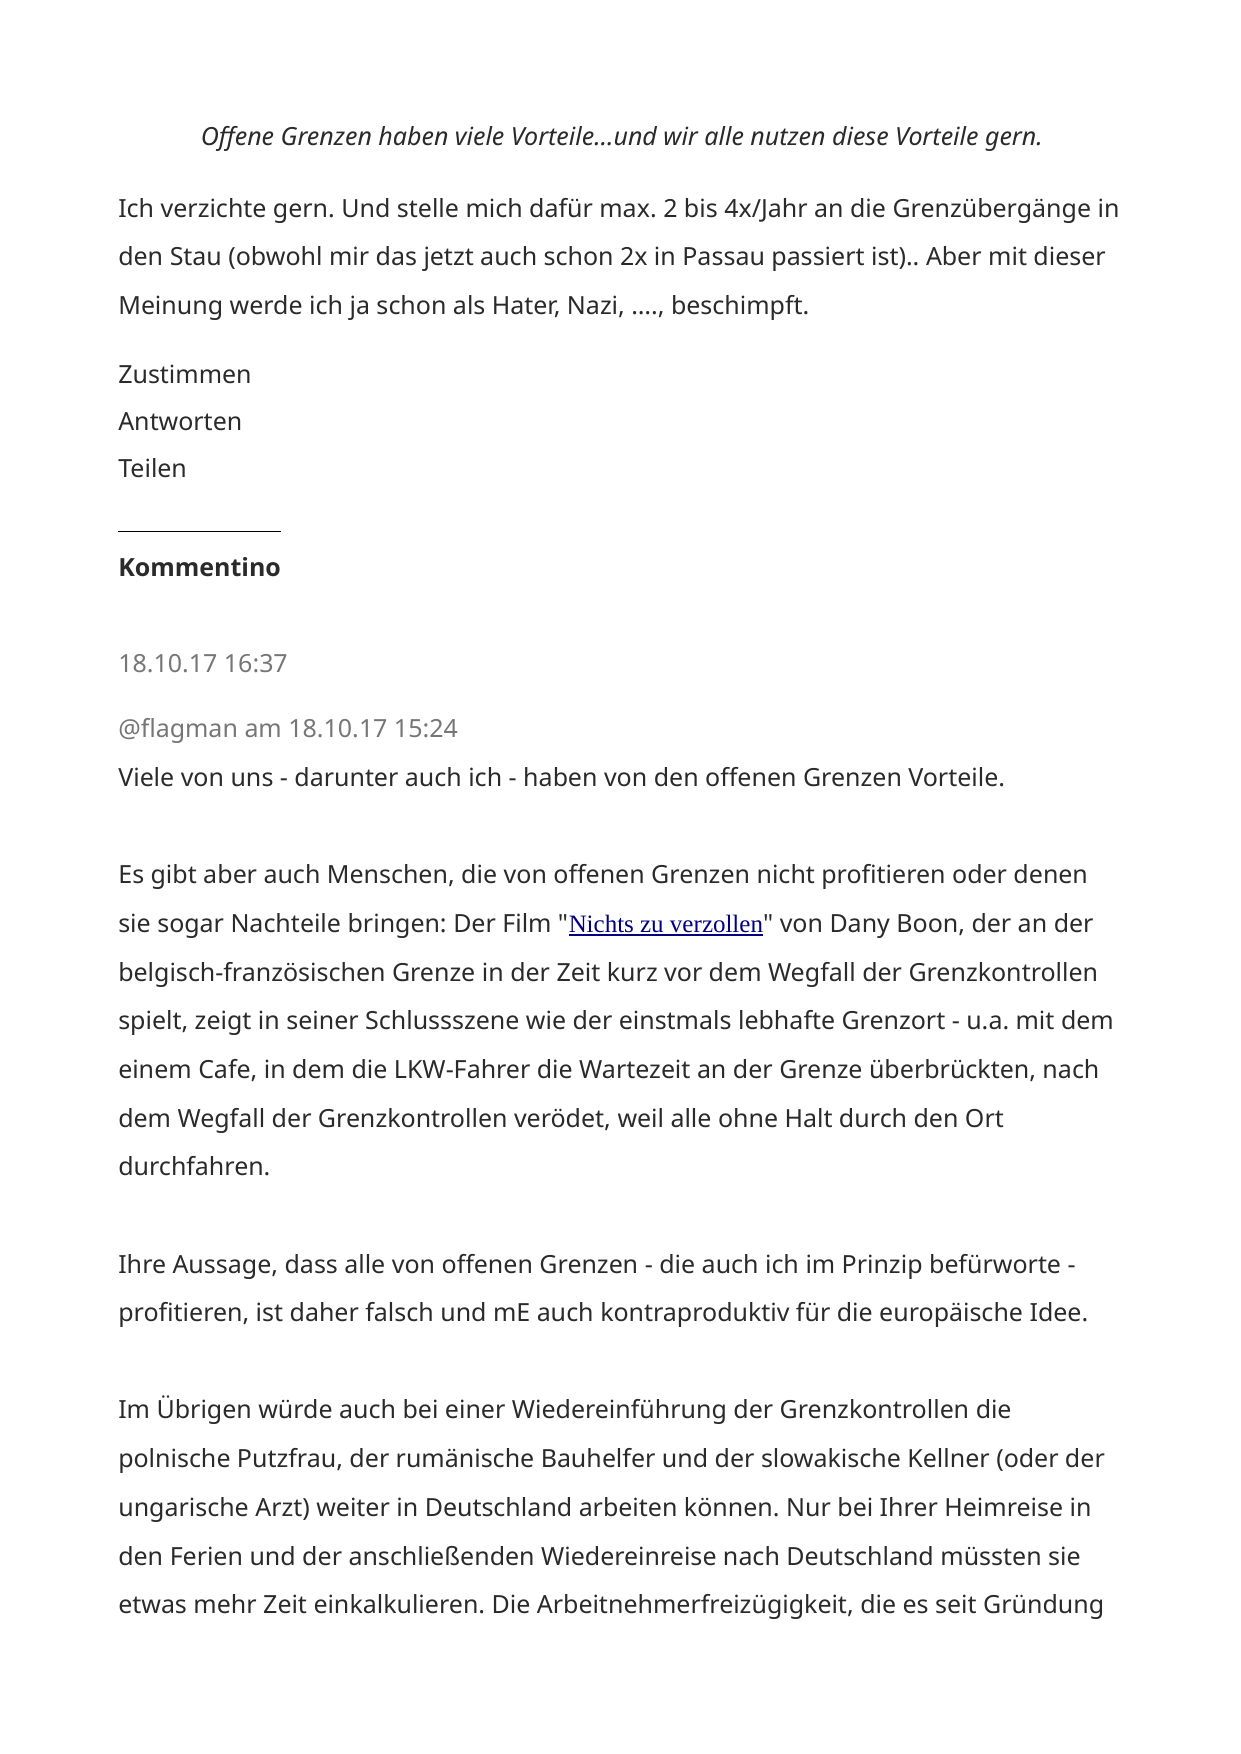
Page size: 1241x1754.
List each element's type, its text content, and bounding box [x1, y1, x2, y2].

text @flagman am 18.10.17 15:24 Viele von uns - darunter auch ich - haben von den offenen Grenzen Vorteile. Es gibt aber auch Menschen, die von offenen Grenzen nicht profitieren oder denen sie sogar Nachteile bringen: Der Film "Nichts zu verzollen" von Dany Boon, der an der belgisch-französischen Grenze in der Zeit kurz vor dem Wegfall der Grenzkontrollen spielt, zeigt in seiner Schlussszene wie der einstmals lebhafte Grenzort - u.a. mit dem einem Cafe, in dem die LKW-Fahrer die Wartezeit an der Grenze überbrückten, nach dem Wegfall der Grenzkontrollen verödet, weil alle ohne Halt durch den Ort durchfahren. Ihre Aussage, dass alle von offenen Grenzen - die auch ich im Prinzip befürworte - profitieren, ist daher falsch und mE auch kontraproduktiv für die europäische Idee. Im Übrigen würde auch bei einer Wiedereinführung der Grenzkontrollen die polnische Putzfrau, der rumänische Bauhelfer und der slowakische Kellner (oder der ungarische Arzt) weiter in Deutschland arbeiten können. Nur bei Ihrer Heimreise in den Ferien und der anschließenden Wiedereinreise nach Deutschland müssten sie etwas mehr Zeit einkalkulieren. Die Arbeitnehmerfreizügigkeit, die es seit Gründung [118, 711, 1122, 1621]
text Antworten [118, 404, 1122, 438]
text 18.10.17 16:37 [118, 646, 1117, 679]
text Kommentino [118, 531, 1114, 584]
text Teilen [118, 451, 1122, 485]
text Zustimmen [118, 357, 1122, 391]
text Offene Grenzen haben viele Vorteile…und wir alle nutzen diese Vorteile gern. [201, 118, 1063, 152]
text Ich verzichte gern. Und stelle mich dafür max. 2 bis 4x/Jahr an die Grenzübergänge in den Stau (obwohl mir das jetzt auch schon 2x in Passau passiert ist).. Aber mit dieser Meinung werde ich ja schon als Hater, Nazi, …., beschimpft. [118, 190, 1122, 322]
